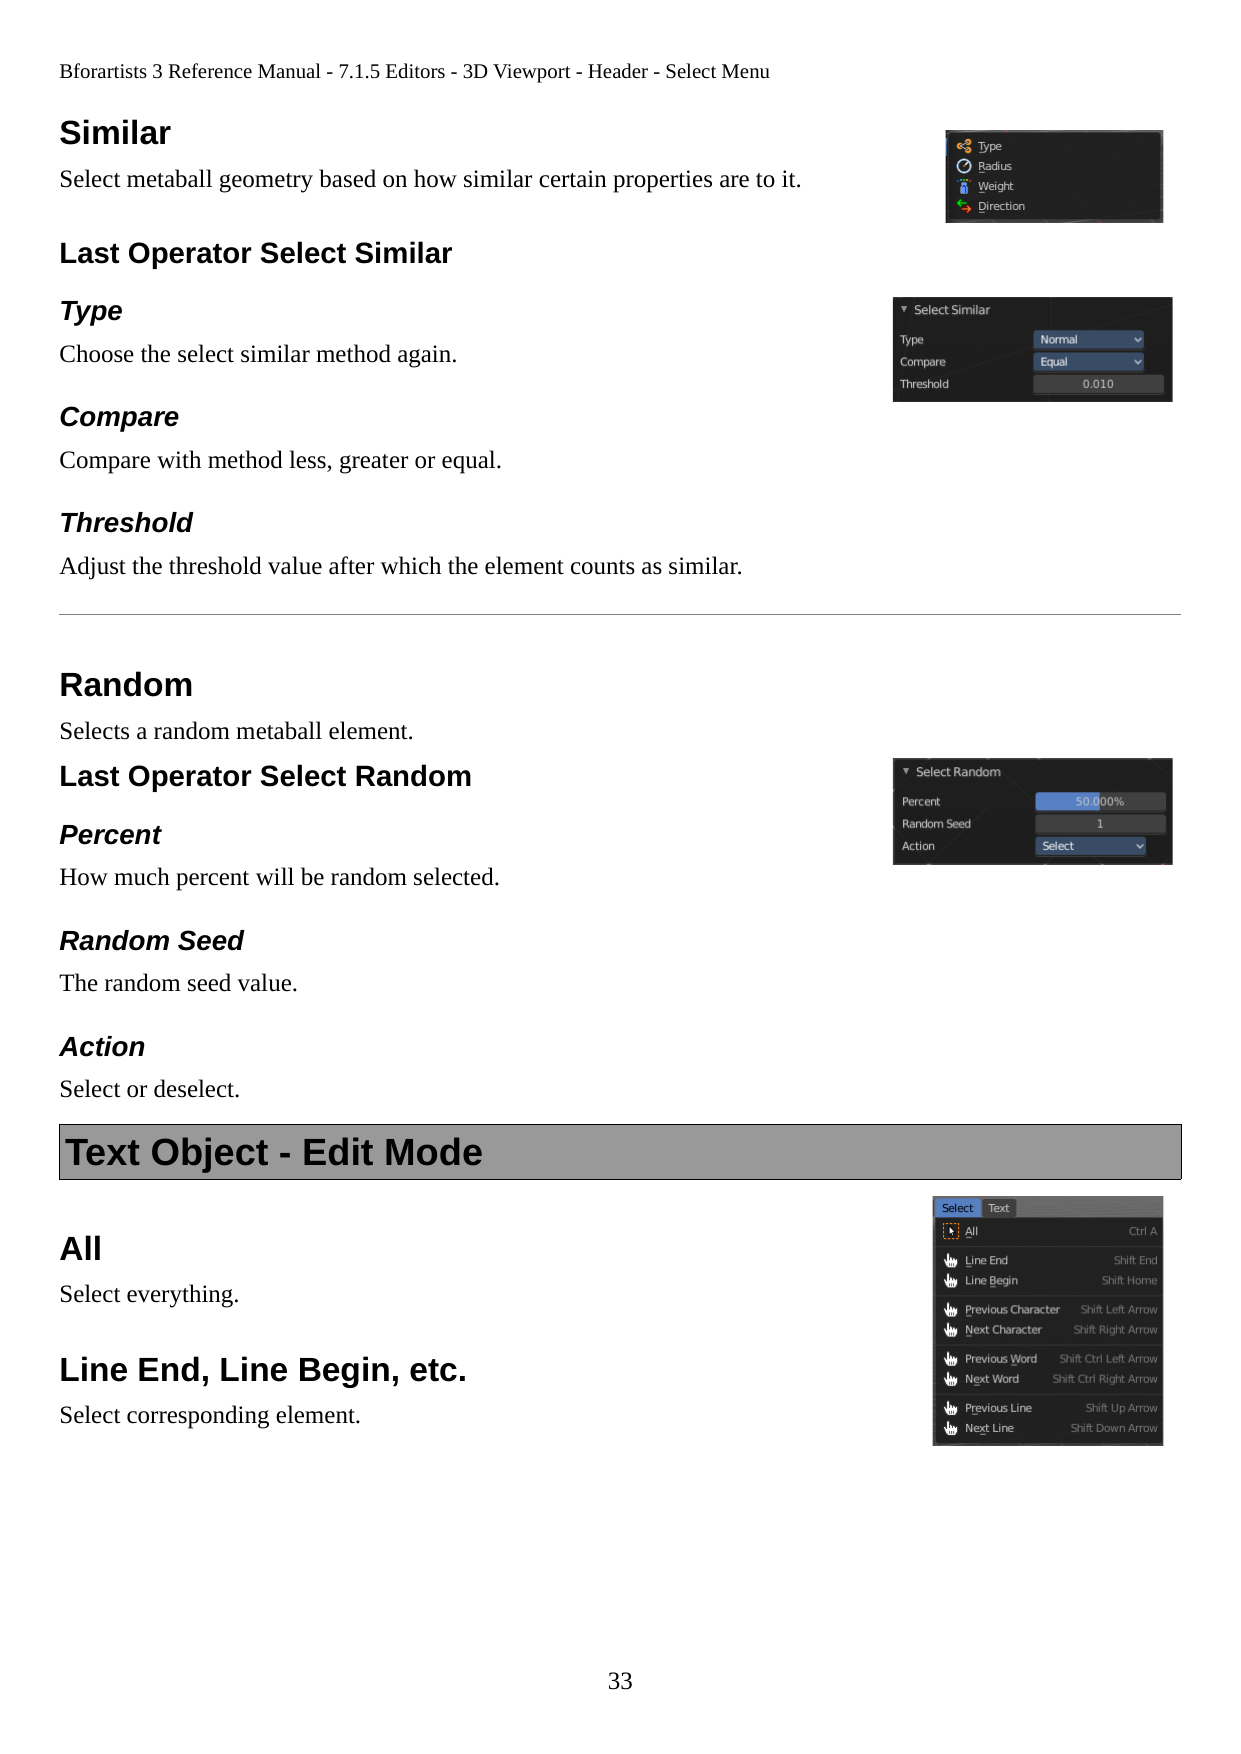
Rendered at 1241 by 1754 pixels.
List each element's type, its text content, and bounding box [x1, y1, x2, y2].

subtitle Percent [59, 818, 892, 850]
subtitle Line End, Line Begin, etc. [59, 1349, 932, 1388]
text Select corresponding element. [59, 1401, 932, 1429]
subtitle Compare [59, 401, 1181, 432]
subtitle Random [59, 665, 1181, 703]
subtitle Last Operator Select Similar [59, 236, 1181, 269]
text Select or deselect. [59, 1074, 1181, 1103]
subtitle Threshold [59, 506, 1181, 538]
subtitle [1173, 818, 1181, 850]
subtitle [1164, 1349, 1181, 1388]
subtitle All [59, 1228, 932, 1267]
text How much percent will be random selected. [59, 862, 1181, 891]
text Selects a random metaball element. [59, 716, 1181, 745]
subtitle Similar [59, 113, 1181, 151]
text The random seed value. [59, 968, 1181, 997]
table_header Text Object - Edit Mode [60, 1125, 1181, 1179]
subtitle Random Seed [59, 924, 1181, 956]
subtitle [1164, 1228, 1181, 1267]
picture [892, 297, 1173, 402]
picture [892, 758, 1173, 865]
picture [945, 130, 1164, 223]
picture [932, 1196, 1164, 1446]
subtitle Action [59, 1030, 1181, 1062]
text Select metaball geometry based on how similar certain properties are to it. [59, 164, 945, 192]
text Choose the select similar method again. [59, 339, 892, 368]
text Compare with method less, greater or equal. [59, 445, 1181, 474]
text [1164, 1279, 1181, 1308]
text Select everything. [59, 1279, 932, 1308]
subtitle Last Operator Select Random [59, 759, 892, 793]
subtitle Type [59, 294, 1181, 326]
text Adjust the threshold value after which the element counts as similar. [59, 551, 1181, 579]
